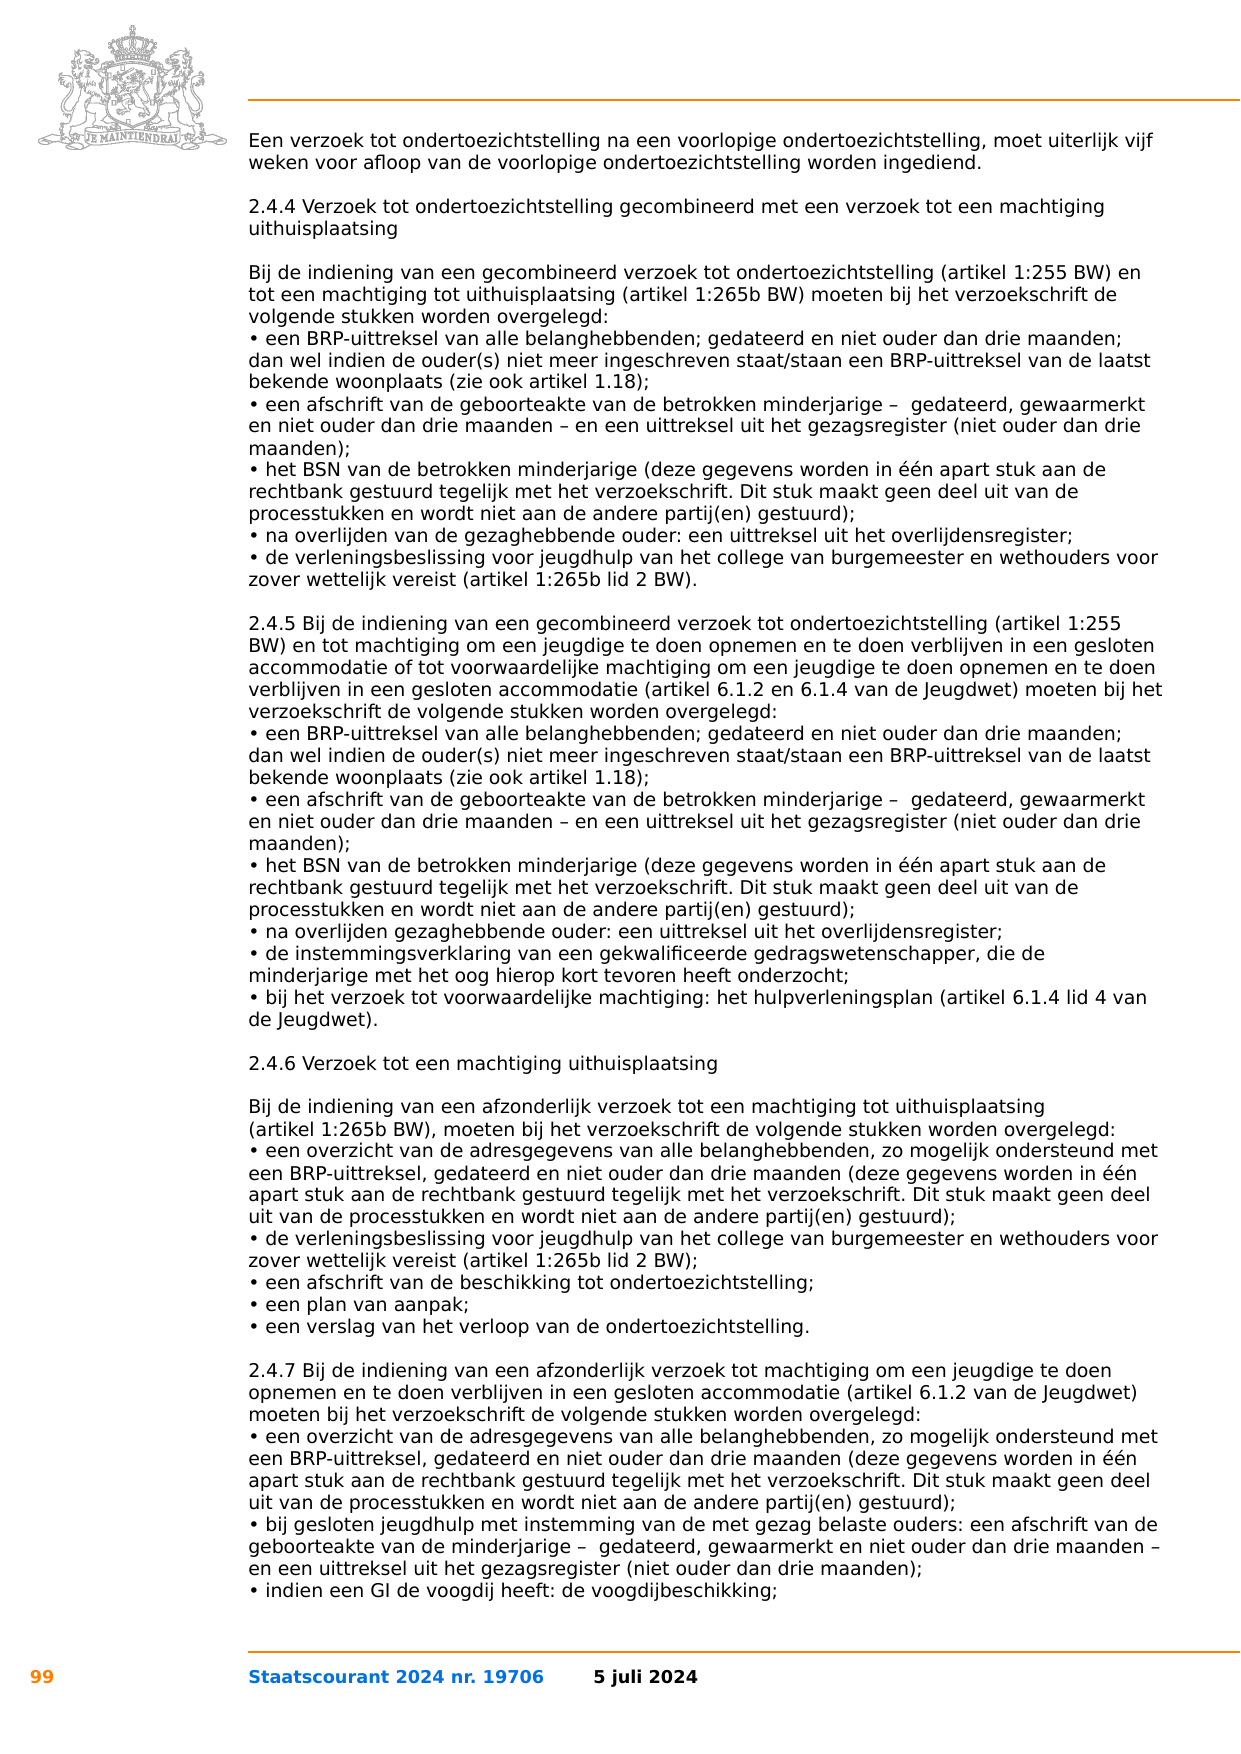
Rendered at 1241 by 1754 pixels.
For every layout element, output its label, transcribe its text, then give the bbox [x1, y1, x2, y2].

text • een verslag van het verloop van de ondertoezichtstelling. [248, 1316, 1163, 1338]
text • de verleningsbeslissing voor jeugdhulp van het college van burgemeester en wethouders voor zover wettelijk vereist (artikel 1:265b lid 2 BW). [248, 547, 1163, 591]
text • na overlijden gezaghebbende ouder: een uittreksel uit het overlijdensregister; [248, 921, 1163, 943]
text 2.4.5 Bij de indiening van een gecombineerd verzoek tot ondertoezichtstelling (artikel 1:255 BW) en tot machtiging om een jeugdige te doen opnemen en te doen verblijven in een gesloten accommodatie of tot voorwaardelijke machtiging om een jeugdige te doen opnemen en te doen verblijven in een gesloten accommodatie (artikel 6.1.2 en 6.1.4 van de Jeugdwet) moeten bij het verzoekschrift de volgende stukken worden overgelegd: [248, 613, 1163, 723]
text • een overzicht van de adresgegevens van alle belanghebbenden, zo mogelijk ondersteund met een BRP-uittreksel, gedateerd en niet ouder dan drie maanden (deze gegevens worden in één apart stuk aan de rechtbank gestuurd tegelijk met het verzoekschrift. Dit stuk maakt geen deel uit van de processtukken en wordt niet aan de andere partij(en) gestuurd); [248, 1426, 1163, 1514]
text • een plan van aanpak; [248, 1294, 1163, 1316]
text • bij het verzoek tot voorwaardelijke machtiging: het hulpverleningsplan (artikel 6.1.4 lid 4 van de Jeugdwet). [248, 987, 1163, 1031]
text • een BRP-uittreksel van alle belanghebbenden; gedateerd en niet ouder dan drie maanden; dan wel indien de ouder(s) niet meer ingeschreven staat/staan een BRP-uittreksel van de laatst bekende woonplaats (zie ook artikel 1.18); [248, 327, 1163, 393]
text • een BRP-uittreksel van alle belanghebbenden; gedateerd en niet ouder dan drie maanden; dan wel indien de ouder(s) niet meer ingeschreven staat/staan een BRP-uittreksel van de laatst bekende woonplaats (zie ook artikel 1.18); [248, 723, 1163, 789]
text 2.4.7 Bij de indiening van een afzonderlijk verzoek tot machtiging om een jeugdige te doen opnemen en te doen verblijven in een gesloten accommodatie (artikel 6.1.2 van de Jeugdwet) moeten bij het verzoekschrift de volgende stukken worden overgelegd: [248, 1360, 1163, 1426]
text 2.4.6 Verzoek tot een machtiging uithuisplaatsing [248, 1053, 1163, 1074]
text • indien een GI de voogdij heeft: de voogdijbeschikking; [248, 1580, 1163, 1602]
text Een verzoek tot ondertoezichtstelling na een voorlopige ondertoezichtstelling, moet uiterlijk vijf weken voor afloop van de voorlopige ondertoezichtstelling worden ingediend. [248, 130, 1163, 174]
text • een afschrift van de beschikking tot ondertoezichtstelling; [248, 1272, 1163, 1294]
text • het BSN van de betrokken minderjarige (deze gegevens worden in één apart stuk aan de rechtbank gestuurd tegelijk met het verzoekschrift. Dit stuk maakt geen deel uit van de processtukken en wordt niet aan de andere partij(en) gestuurd); [248, 459, 1163, 525]
text • een afschrift van de geboorteakte van de betrokken minderjarige – gedateerd, gewaarmerkt en niet ouder dan drie maanden – en een uittreksel uit het gezagsregister (niet ouder dan drie maanden); [248, 789, 1163, 855]
text • het BSN van de betrokken minderjarige (deze gegevens worden in één apart stuk aan de rechtbank gestuurd tegelijk met het verzoekschrift. Dit stuk maakt geen deel uit van de processtukken en wordt niet aan de andere partij(en) gestuurd); [248, 855, 1163, 921]
text • bij gesloten jeugdhulp met instemming van de met gezag belaste ouders: een afschrift van de geboorteakte van de minderjarige – gedateerd, gewaarmerkt en niet ouder dan drie maanden – en een uittreksel uit het gezagsregister (niet ouder dan drie maanden); [248, 1514, 1163, 1580]
text • een overzicht van de adresgegevens van alle belanghebbenden, zo mogelijk ondersteund met een BRP-uittreksel, gedateerd en niet ouder dan drie maanden (deze gegevens worden in één apart stuk aan de rechtbank gestuurd tegelijk met het verzoekschrift. Dit stuk maakt geen deel uit van de processtukken en wordt niet aan de andere partij(en) gestuurd); [248, 1140, 1163, 1228]
text Bij de indiening van een afzonderlijk verzoek tot een machtiging tot uithuisplaatsing (artikel 1:265b BW), moeten bij het verzoekschrift de volgende stukken worden overgelegd: [248, 1096, 1163, 1140]
text 2.4.4 Verzoek tot ondertoezichtstelling gecombineerd met een verzoek tot een machtiging uithuisplaatsing [248, 196, 1163, 240]
text Bij de indiening van een gecombineerd verzoek tot ondertoezichtstelling (artikel 1:255 BW) en tot een machtiging tot uithuisplaatsing (artikel 1:265b BW) moeten bij het verzoekschrift de volgende stukken worden overgelegd: [248, 262, 1163, 327]
text • de instemmingsverklaring van een gekwalificeerde gedragswetenschapper, die de minderjarige met het oog hierop kort tevoren heeft onderzocht; [248, 943, 1163, 987]
text • de verleningsbeslissing voor jeugdhulp van het college van burgemeester en wethouders voor zover wettelijk vereist (artikel 1:265b lid 2 BW); [248, 1228, 1163, 1272]
text • na overlijden van de gezaghebbende ouder: een uittreksel uit het overlijdensregister; [248, 525, 1163, 547]
text • een afschrift van de geboorteakte van de betrokken minderjarige – gedateerd, gewaarmerkt en niet ouder dan drie maanden – en een uittreksel uit het gezagsregister (niet ouder dan drie maanden); [248, 393, 1163, 459]
picture [38, 25, 227, 150]
